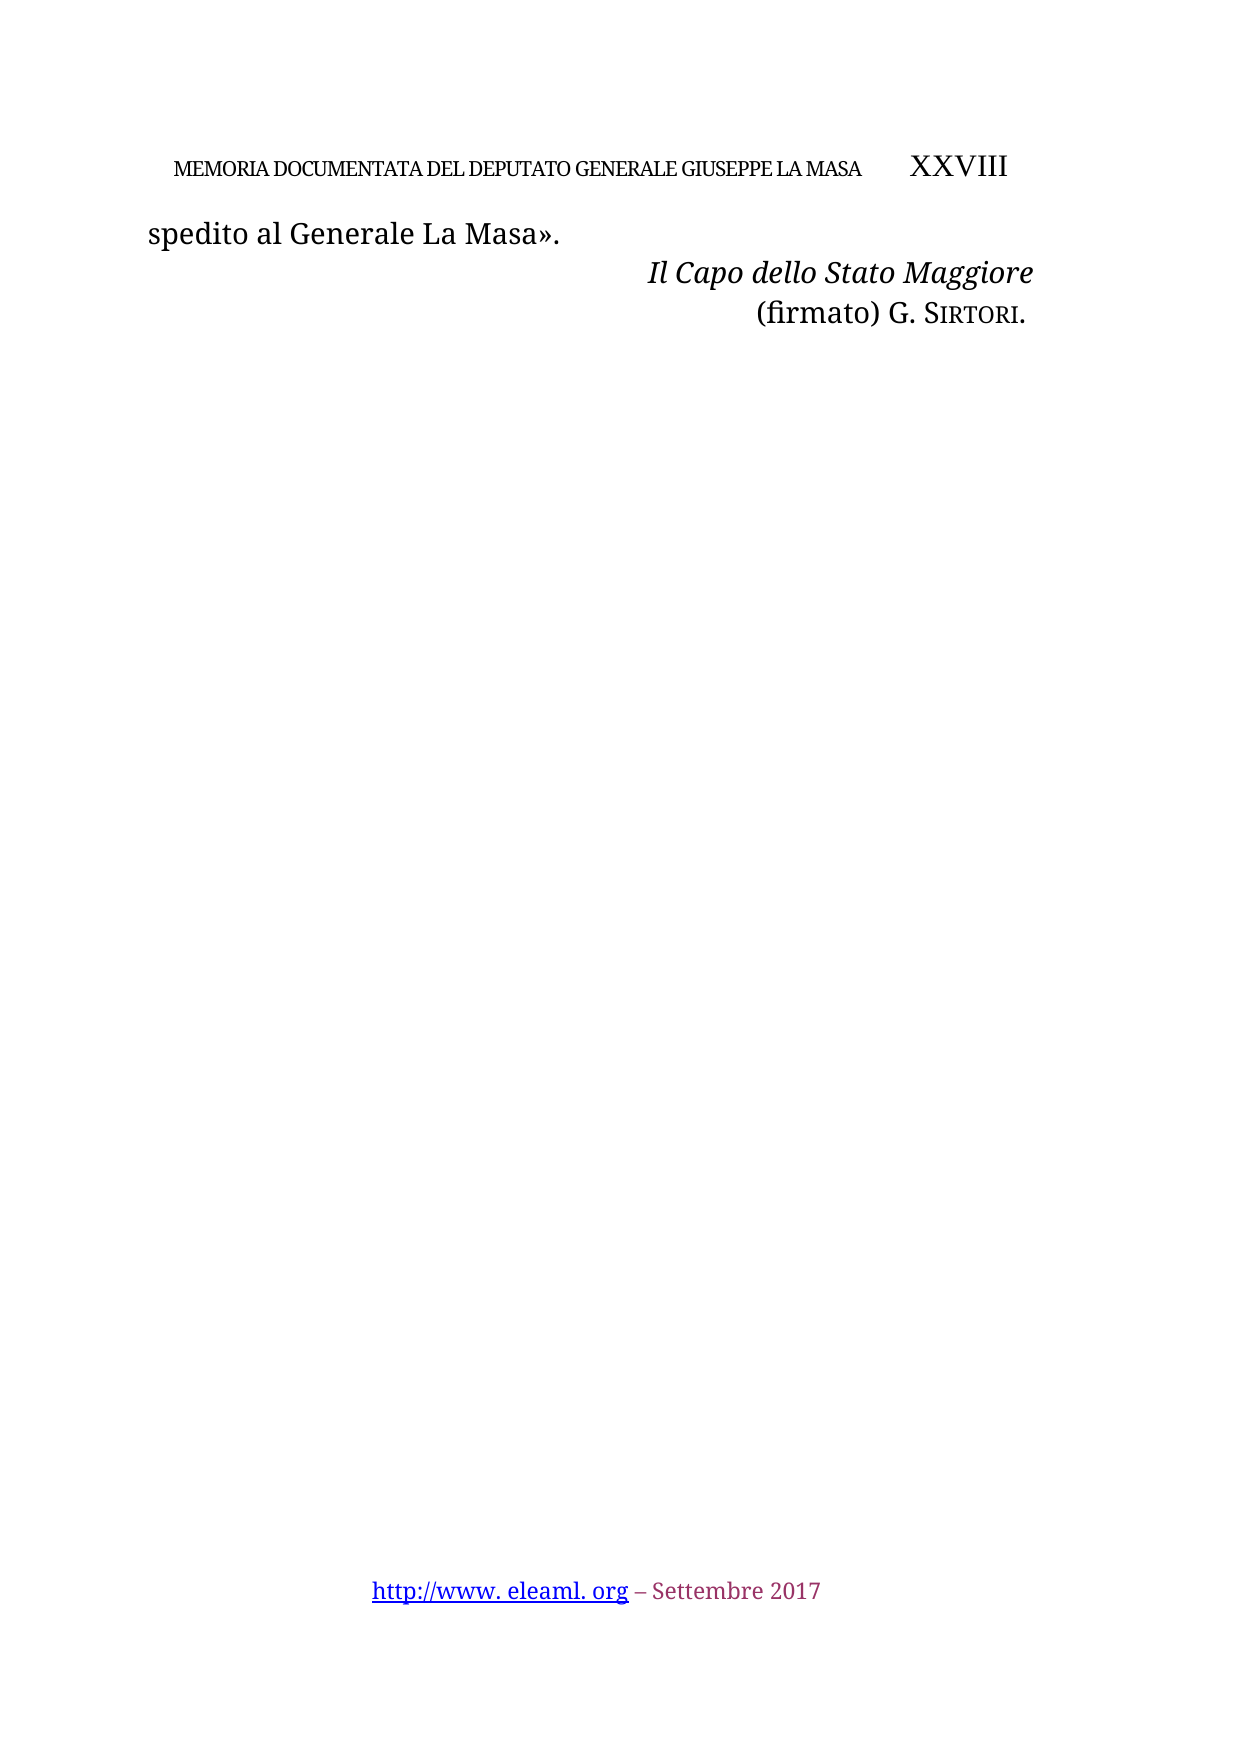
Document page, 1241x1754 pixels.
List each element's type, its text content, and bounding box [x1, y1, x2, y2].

text spedito al Generale La Masa». [148, 213, 1033, 253]
text (firmato) G. Sirtori. [148, 292, 1033, 332]
text Il Capo dello Stato Maggiore [148, 253, 1033, 292]
